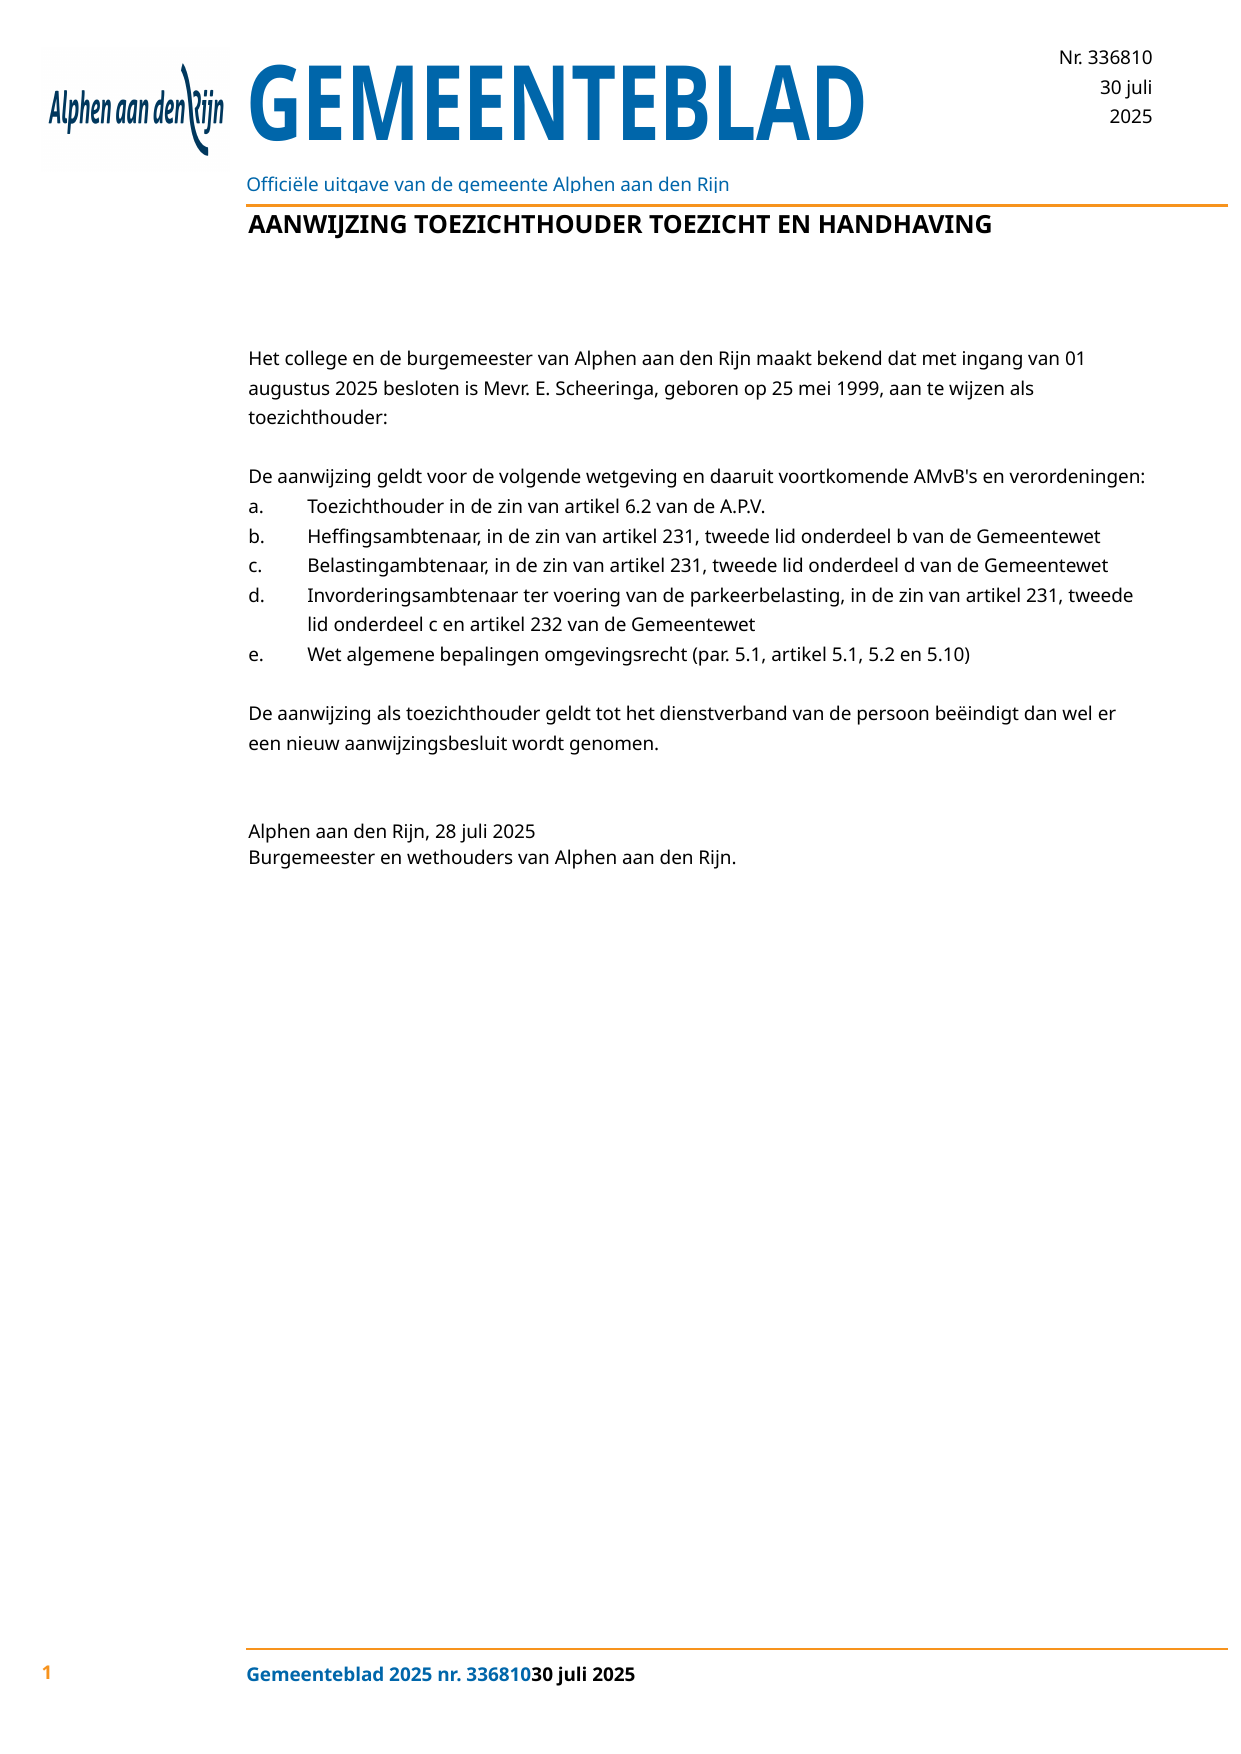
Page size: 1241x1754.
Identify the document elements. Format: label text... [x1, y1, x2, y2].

text De aanwijzing als toezichthouder geldt tot het dienstverband van de persoon beëindigt dan wel er een nieuw aanwijzingsbesluit wordt genomen. [248, 700, 1152, 756]
text Het college en de burgemeester van Alphen aan den Rijn maakt bekend dat met ingang van 01 augustus 2025 besloten is Mevr. E. Scheeringa, geboren op 25 mei 1999, aan te wijzen als toezichthouder: [248, 345, 1152, 430]
list Belastingambtenaar, in de zin van artikel 231, tweede lid onderdeel d van de Gemeentewet [248, 552, 1152, 578]
list Wet algemene bepalingen omgevingsrecht (par. 5.1, artikel 5.1, 5.2 en 5.10) [248, 641, 1152, 667]
picture [41, 47, 231, 172]
list Invorderingsambtenaar ter voering van de parkeerbelasting, in de zin van artikel 231, tweede lid onderdeel c en artikel 232 van de Gemeentewet [248, 582, 1152, 637]
text AANWIJZING TOEZICHTHOUDER TOEZICHT EN HANDHAVING [248, 207, 1152, 241]
text De aanwijzing geldt voor de volgende wetgeving en daaruit voortkomende AMvB's en verordeningen: [248, 464, 1152, 489]
text Burgemeester en wethouders van Alphen aan den Rijn. [248, 844, 1152, 870]
text Alphen aan den Rijn, 28 juli 2025 [248, 819, 1152, 844]
list Heffingsambtenaar, in de zin van artikel 231, tweede lid onderdeel b van de Gemeentewet [248, 523, 1152, 548]
list Toezichthouder in de zin van artikel 6.2 van de A.P.V. [248, 493, 1152, 519]
